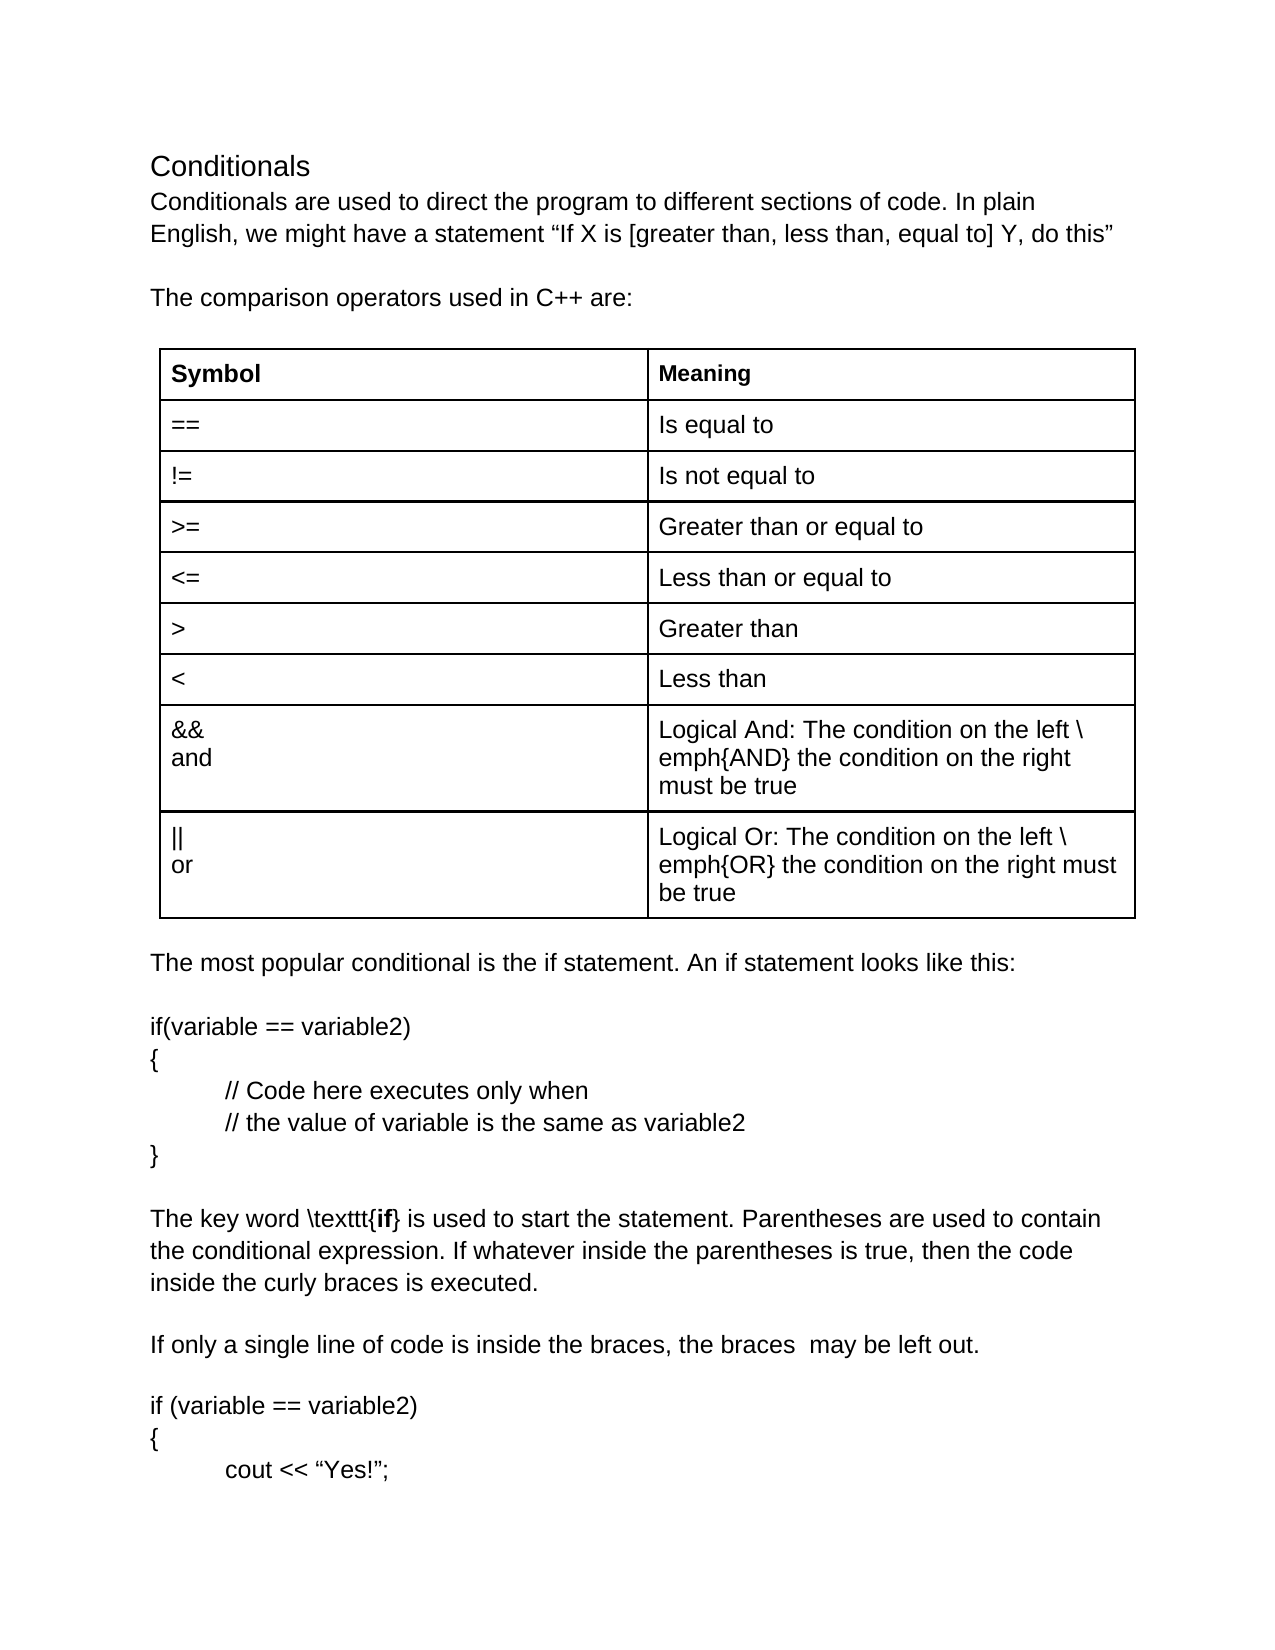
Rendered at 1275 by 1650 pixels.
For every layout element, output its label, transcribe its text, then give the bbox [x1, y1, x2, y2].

text { [150, 1045, 1125, 1073]
table_cell Less than [649, 655, 1134, 704]
text } [150, 1141, 1125, 1169]
table_cell Logical And: The condition on the left \emph{AND} the condition on the right must be true [649, 706, 1134, 810]
table_cell >= [161, 503, 647, 551]
text // the value of variable is the same as variable2 [150, 1109, 1125, 1137]
table_cell || or [161, 813, 647, 917]
table_cell Greater than [649, 604, 1134, 653]
table_cell Greater than or equal to [649, 503, 1134, 551]
text // Code here executes only when [150, 1077, 1125, 1105]
table_cell != [161, 452, 647, 500]
table_cell > [161, 604, 647, 653]
text if(variable == variable2) [150, 1013, 1125, 1041]
table_header Symbol [161, 350, 647, 399]
text The key word \texttt{if} is used to start the statement. Parentheses are used to contain the conditional expression. If whatever inside the parentheses is true, then the code inside the curly braces is executed. [150, 1205, 1125, 1297]
table_cell < [161, 655, 647, 704]
table_cell && and [161, 706, 647, 810]
text Conditionals are used to direct the program to different sections of code. In plain English, we might have a statement “If X is [greater than, less than, equal to] Y, do this” [150, 187, 1125, 247]
text cout << “Yes!”; [150, 1456, 1125, 1484]
text The most popular conditional is the if statement. An if statement looks like this: [150, 948, 1125, 976]
text if (variable == variable2) [150, 1392, 1125, 1420]
table_cell <= [161, 553, 647, 602]
table_header Meaning [649, 350, 1134, 399]
table_cell Is not equal to [649, 452, 1134, 500]
table_cell Is equal to [649, 401, 1134, 449]
text The comparison operators used in C++ are: [150, 284, 1125, 312]
text Conditionals [150, 150, 1125, 183]
table_cell Logical Or: The condition on the left \emph{OR} the condition on the right must be true [649, 813, 1134, 917]
table_cell == [161, 401, 647, 449]
table_cell Less than or equal to [649, 553, 1134, 602]
text If only a single line of code is inside the braces, the braces may be left out. [150, 1331, 1125, 1359]
text { [150, 1424, 1125, 1452]
